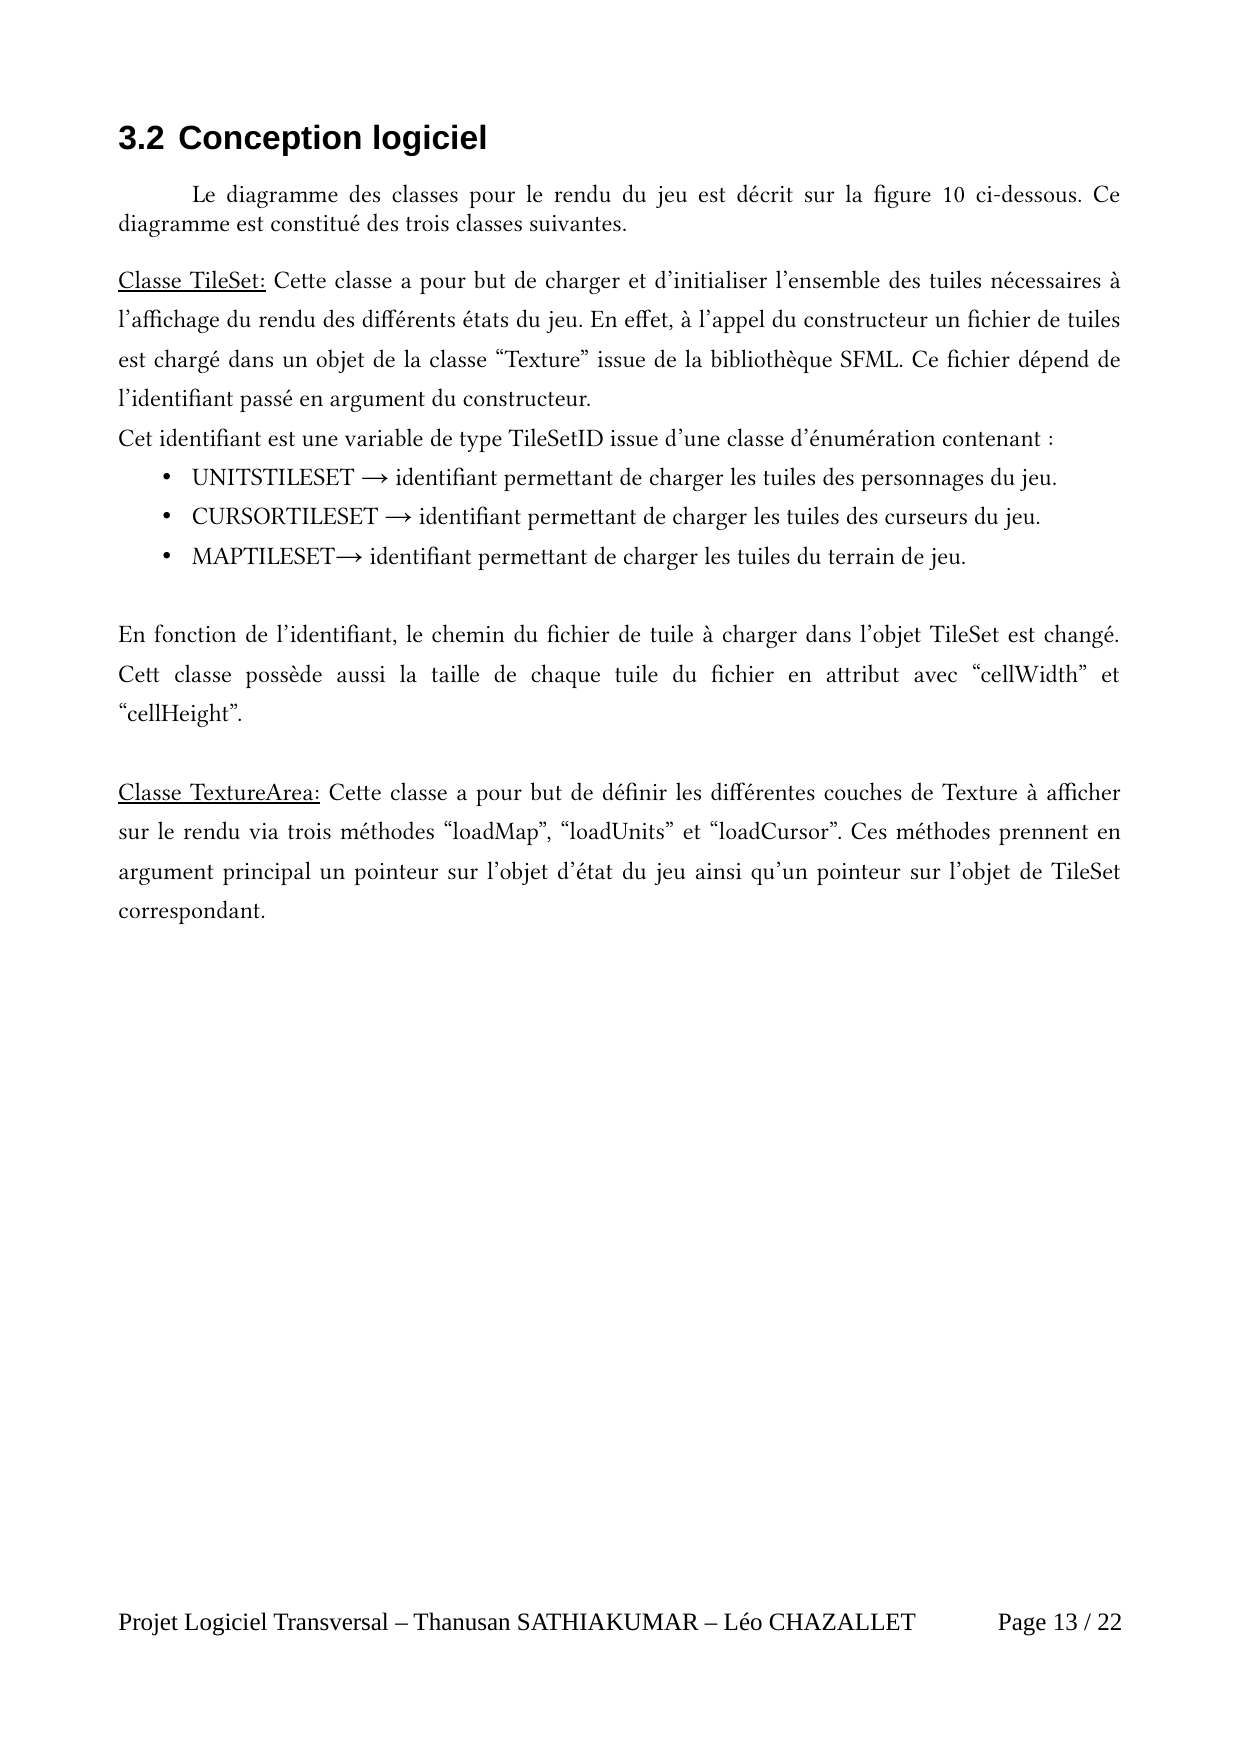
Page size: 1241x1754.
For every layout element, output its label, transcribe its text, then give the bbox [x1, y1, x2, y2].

text Le diagramme des classes pour le rendu du jeu est décrit sur la figure 10 ci-dessous. Ce diagramme est constitué des trois classes suivantes. [118, 180, 1122, 237]
text Cet identifiant est une variable de type TileSetID issue d’une classe d’énumération contenant : [118, 423, 1122, 452]
text En fonction de l’identifiant, le chemin du fichier de tuile à charger dans l’objet TileSet est changé. Cett classe possède aussi la taille de chaque tuile du fichier en attribut avec “cellWidth” et “cellHeight”. [118, 620, 1122, 728]
text Classe TextureArea: Cette classe a pour but de définir les différentes couches de Texture à afficher sur le rendu via trois méthodes “loadMap”, “loadUnits” et “loadCursor”. Ces méthodes prennent en argument principal un pointeur sur l’objet d’état du jeu ainsi qu’un pointeur sur l’objet de TileSet correspondant. [118, 778, 1122, 924]
list MAPTILESET→ identifiant permettant de charger les tuiles du terrain de jeu. [162, 542, 1122, 570]
list CURSORTILESET → identifiant permettant de charger les tuiles des curseurs du jeu. [162, 502, 1122, 531]
text Classe TileSet: Cette classe a pour but de charger et d’initialiser l’ensemble des tuiles nécessaires à l’affichage du rendu des différents états du jeu. En effet, à l’appel du constructeur un fichier de tuiles est chargé dans un objet de la classe “Texture” issue de la bibliothèque SFML. Ce fichier dépend de l’identifiant passé en argument du constructeur. [118, 266, 1122, 413]
subtitle Conception logiciel [118, 118, 1122, 157]
list UNITSTILESET → identifiant permettant de charger les tuiles des personnages du jeu. [162, 463, 1122, 491]
